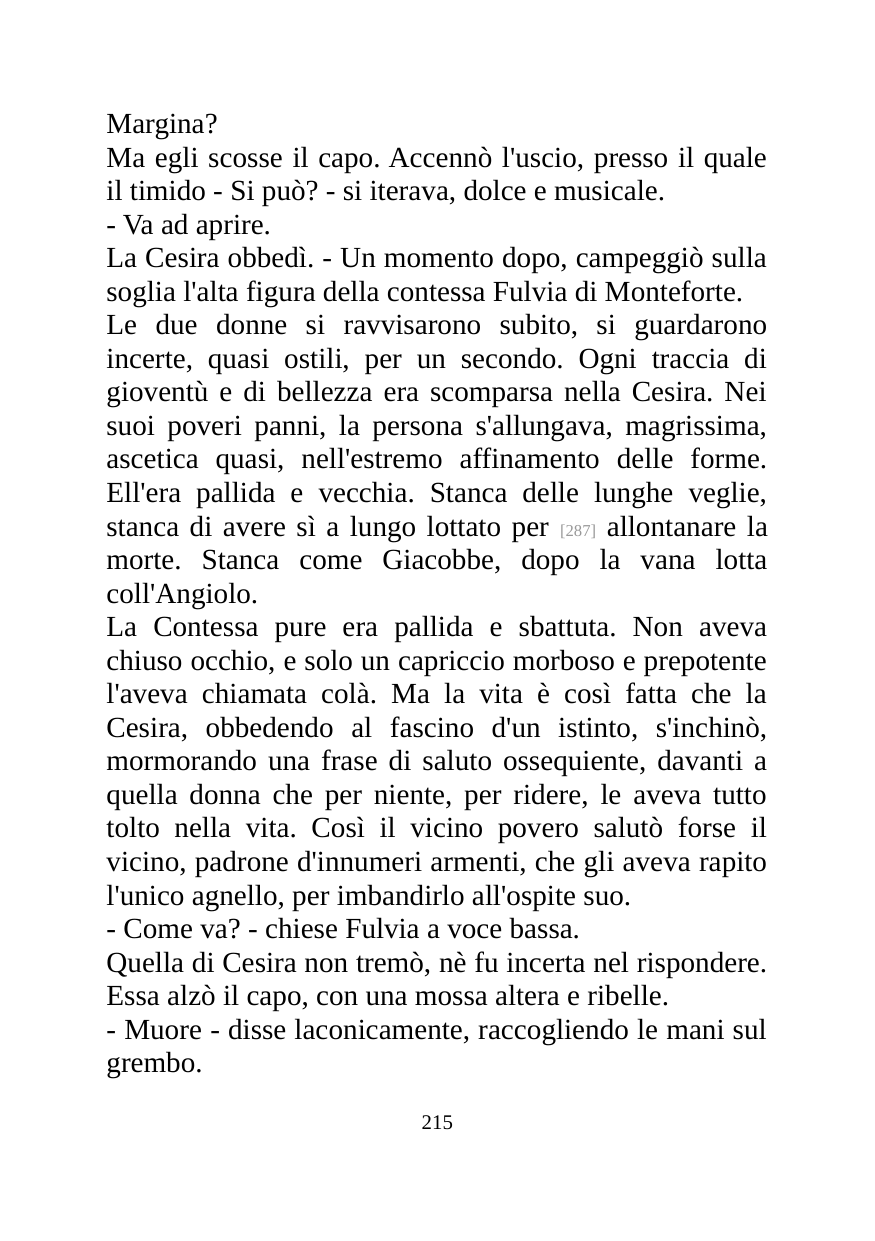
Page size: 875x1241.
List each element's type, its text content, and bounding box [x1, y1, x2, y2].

text - Va ad aprire. [106, 207, 768, 240]
text - Muore - disse laconicamente, raccogliendo le mani sul grembo. [106, 1012, 768, 1079]
text Le due donne si ravvisarono subito, si guardarono incerte, quasi ostili, per un secondo. Ogni traccia di gioventù e di bellezza era scomparsa nella Cesira. Nei suoi poveri panni, la persona s'allungava, magrissima, ascetica quasi, nell'estremo affinamento delle forme. Ell'era pallida e vecchia. Stanca delle lunghe veglie, stanca di avere sì a lungo lottato per [287] allontanare la morte. Stanca come Giacobbe, dopo la vana lotta coll'Angiolo. [106, 307, 768, 609]
text La Contessa pure era pallida e sbattuta. Non aveva chiuso occhio, e solo un capriccio morboso e prepotente l'aveva chiamata colà. Ma la vita è così fatta che la Cesira, obbedendo al fascino d'un istinto, s'inchinò, mormorando una frase di saluto ossequiente, davanti a quella donna che per niente, per ridere, le aveva tutto tolto nella vita. Così il vicino povero salutò forse il vicino, padrone d'innumeri armenti, che gli aveva rapito l'unico agnello, per imbandirlo all'ospite suo. [106, 609, 768, 911]
text La Cesira obbedì. - Un momento dopo, campeggiò sulla soglia l'alta figura della contessa Fulvia di Monteforte. [106, 240, 768, 307]
text Ma egli scosse il capo. Accennò l'uscio, presso il quale il timido - Si può? - si iterava, dolce e musicale. [106, 140, 768, 207]
text Quella di Cesira non tremò, nè fu incerta nel rispondere. Essa alzò il capo, con una mossa altera e ribelle. [106, 945, 768, 1012]
text Margina? [106, 106, 768, 140]
text - Come va? - chiese Fulvia a voce bassa. [106, 911, 768, 945]
